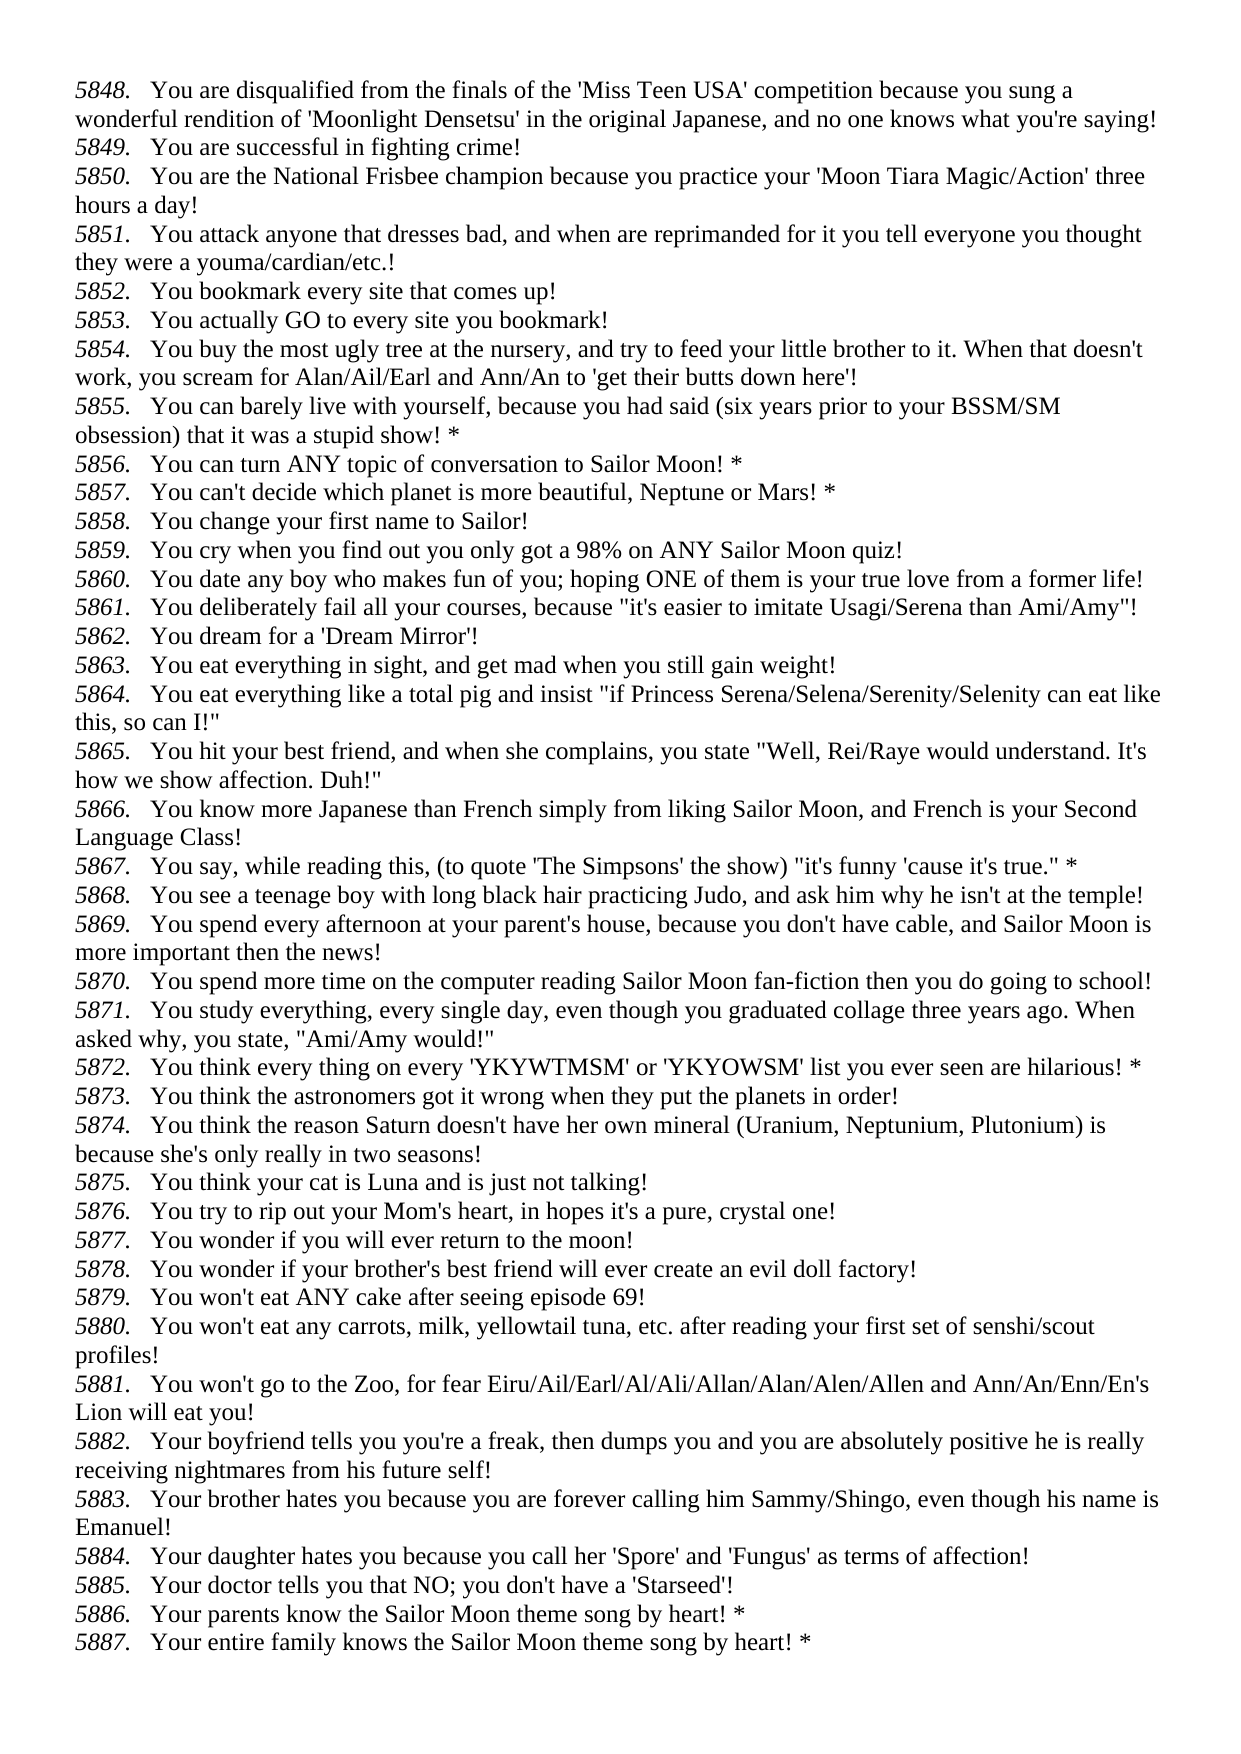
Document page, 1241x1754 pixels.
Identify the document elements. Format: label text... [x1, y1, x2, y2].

list You think every thing on every 'YKYWTMSM' or 'YKYOWSM' list you ever seen are hilarious! * [75, 1052, 1165, 1081]
list You won't eat any carrots, milk, yellowtail tuna, etc. after reading your first set of senshi/scout profiles! [75, 1311, 1165, 1369]
list You deliberately fail all your courses, because "it's easier to imitate Usagi/Serena than Ami/Amy"! [75, 592, 1165, 621]
list Your boyfriend tells you you're a freak, then dumps you and you are absolutely positive he is really receiving nightmares from his future self! [75, 1426, 1165, 1484]
list Your entire family knows the Sailor Moon theme song by heart! * [75, 1627, 1165, 1656]
list You are successful in fighting crime! [75, 132, 1165, 161]
list You spend more time on the computer reading Sailor Moon fan-fiction then you do going to school! [75, 966, 1165, 995]
list You spend every afternoon at your parent's house, because you don't have cable, and Sailor Moon is more important then the news! [75, 909, 1165, 966]
list You date any boy who makes fun of you; hoping ONE of them is your true love from a former life! [75, 564, 1165, 592]
list You see a teenage boy with long black hair practicing Judo, and ask him why he isn't at the temple! [75, 880, 1165, 909]
list You wonder if you will ever return to the moon! [75, 1225, 1165, 1254]
list You think the reason Saturn doesn't have her own mineral (Uranium, Neptunium, Plutonium) is because she's only really in two seasons! [75, 1110, 1165, 1167]
list You say, while reading this, (to quote 'The Simpsons' the show) "it's funny 'cause it's true." * [75, 851, 1165, 880]
list You think your cat is Luna and is just not talking! [75, 1167, 1165, 1196]
list You can barely live with yourself, because you had said (six years prior to your BSSM/SM obsession) that it was a stupid show! * [75, 391, 1165, 449]
list You are the National Frisbee champion because you practice your 'Moon Tiara Magic/Action' three hours a day! [75, 161, 1165, 219]
list You buy the most ugly tree at the nursery, and try to feed your little brother to it. When that doesn't work, you scream for Alan/Ail/Earl and Ann/An to 'get their butts down here'! [75, 334, 1165, 391]
list You actually GO to every site you bookmark! [75, 305, 1165, 334]
list You bookmark every site that comes up! [75, 276, 1165, 305]
list You eat everything in sight, and get mad when you still gain weight! [75, 650, 1165, 679]
list You try to rip out your Mom's heart, in hopes it's a pure, crystal one! [75, 1196, 1165, 1225]
list Your doctor tells you that NO; you don't have a 'Starseed'! [75, 1570, 1165, 1599]
list You change your first name to Sailor! [75, 506, 1165, 535]
list You won't eat ANY cake after seeing episode 69! [75, 1282, 1165, 1311]
list You wonder if your brother's best friend will ever create an evil doll factory! [75, 1254, 1165, 1282]
list Your brother hates you because you are forever calling him Sammy/Shingo, even though his name is Emanuel! [75, 1484, 1165, 1541]
list You can't decide which planet is more beautiful, Neptune or Mars! * [75, 477, 1165, 506]
list You eat everything like a total pig and insist "if Princess Serena/Selena/Serenity/Selenity can eat like this, so can I!" [75, 679, 1165, 736]
list You can turn ANY topic of conversation to Sailor Moon! * [75, 449, 1165, 477]
list You are disqualified from the finals of the 'Miss Teen USA' competition because you sung a wonderful rendition of 'Moonlight Densetsu' in the original Japanese, and no one knows what you're saying! [75, 75, 1165, 132]
list You attack anyone that dresses bad, and when are reprimanded for it you tell everyone you thought they were a youma/cardian/etc.! [75, 219, 1165, 276]
list Your daughter hates you because you call her 'Spore' and 'Fungus' as terms of affection! [75, 1541, 1165, 1570]
list You think the astronomers got it wrong when they put the planets in order! [75, 1081, 1165, 1110]
list You won't go to the Zoo, for fear Eiru/Ail/Earl/Al/Ali/Allan/Alan/Alen/Allen and Ann/An/Enn/En's Lion will eat you! [75, 1369, 1165, 1426]
list You know more Japanese than French simply from liking Sailor Moon, and French is your Second Language Class! [75, 794, 1165, 851]
list You study everything, every single day, even though you graduated collage three years ago. When asked why, you state, "Ami/Amy would!" [75, 995, 1165, 1052]
list You cry when you find out you only got a 98% on ANY Sailor Moon quiz! [75, 535, 1165, 564]
list Your parents know the Sailor Moon theme song by heart! * [75, 1599, 1165, 1627]
list You hit your best friend, and when she complains, you state "Well, Rei/Raye would understand. It's how we show affection. Duh!" [75, 736, 1165, 794]
list You dream for a 'Dream Mirror'! [75, 621, 1165, 650]
